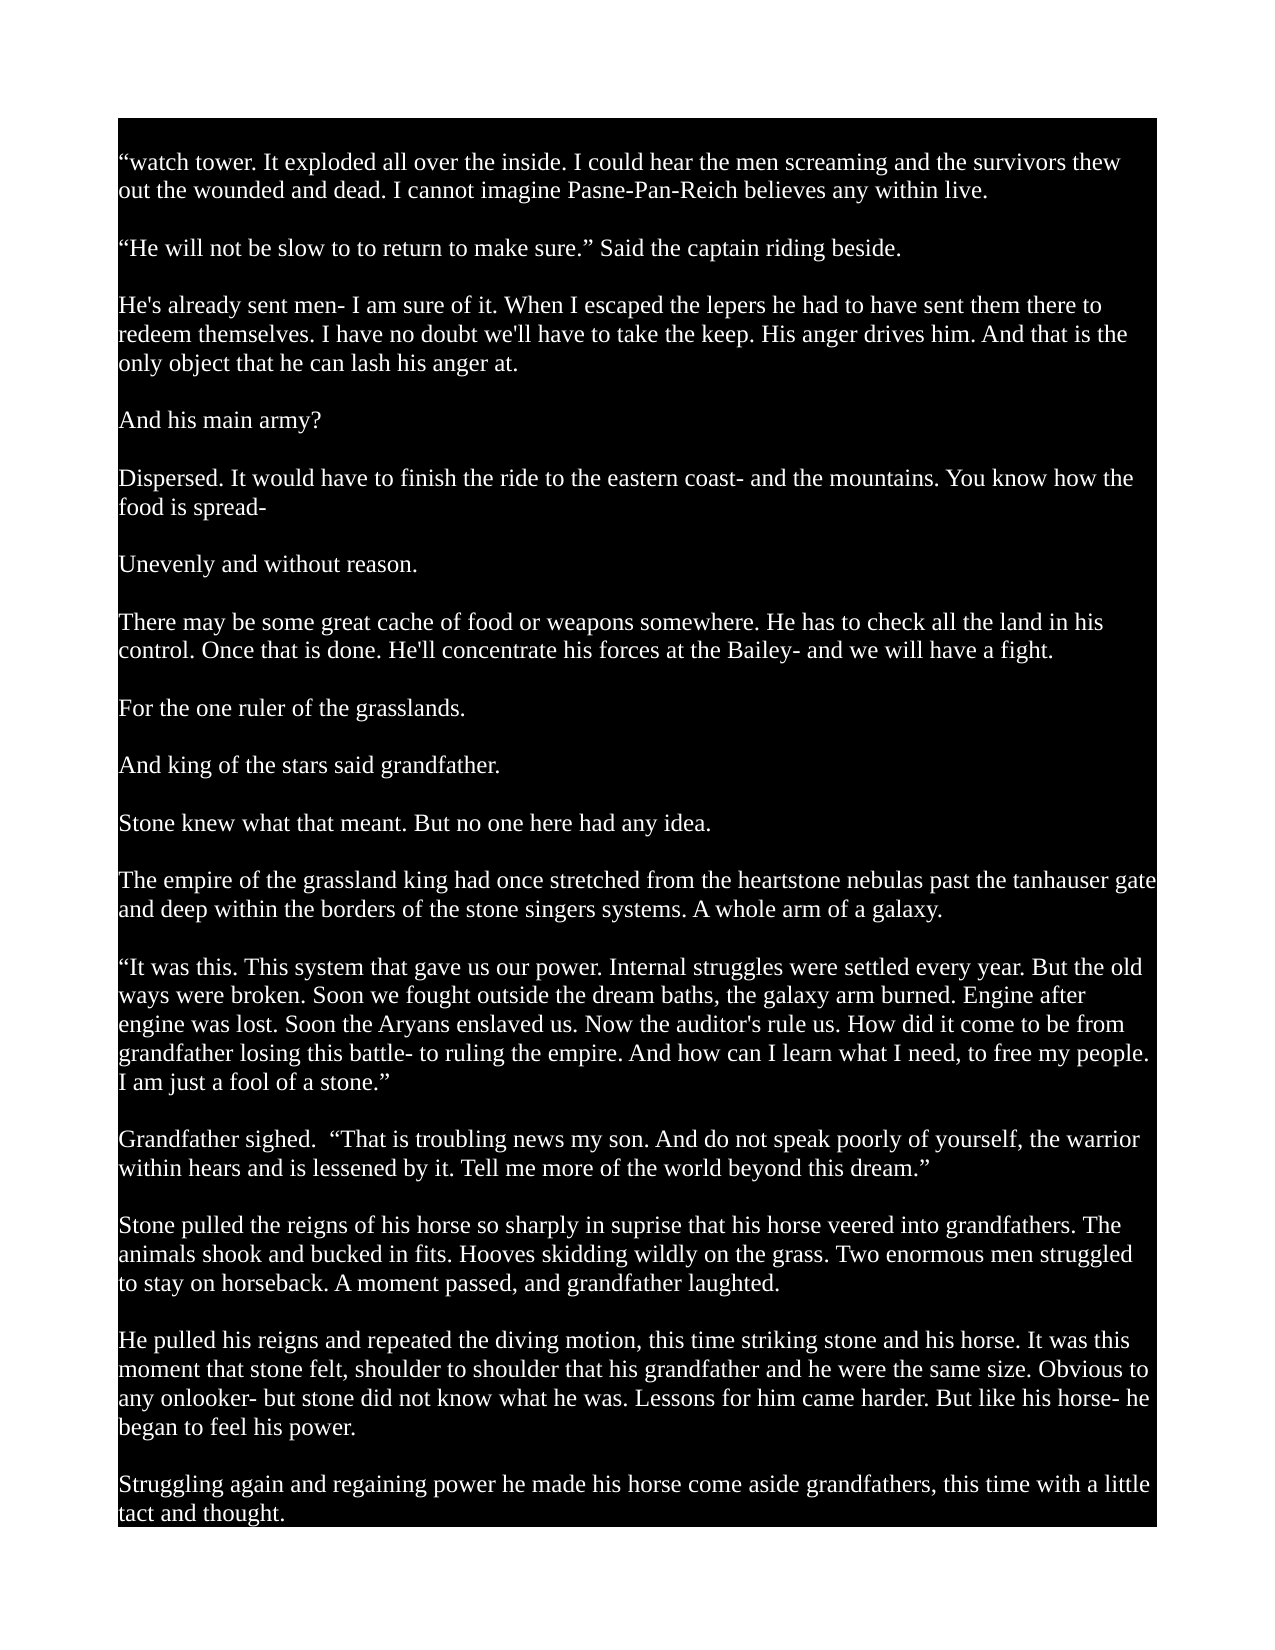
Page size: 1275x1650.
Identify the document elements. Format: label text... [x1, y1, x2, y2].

text “It was this. This system that gave us our power. Internal struggles were settled every year. But the old ways were broken. Soon we fought outside the dream baths, the galaxy arm burned. Engine after engine was lost. Soon the Aryans enslaved us. Now the auditor's rule us. How did it come to be from grandfather losing this battle- to ruling the empire. And how can I learn what I need, to free my people. I am just a fool of a stone.” Grandfather sighed. “That is troubling news my son. And do not speak poorly of yourself, the warrior within hears and is lessened by it. Tell me more of the world beyond this dream.” [118, 952, 1157, 1182]
text He pulled his reigns and repeated the diving motion, this time striking stone and his horse. It was this moment that stone felt, shoulder to shoulder that his grandfather and he were the same size. Obvious to any onlooker- but stone did not know what he was. Lessons for him came harder. But like his horse- he began to feel his power. Struggling again and regaining power he made his horse come aside grandfathers, this time with a little tact and thought. [118, 1326, 1157, 1527]
text Unevenly and without reason. There may be some great cache of food or weapons somewhere. He has to check all the land in his control. Once that is done. He'll concentrate his forces at the Bailey- and we will have a fight. [118, 549, 1157, 664]
text And king of the stars said grandfather. [118, 751, 1157, 779]
text For the one ruler of the grasslands. [118, 693, 1157, 722]
text Stone pulled the reigns of his horse so sharply in suprise that his horse veered into grandfathers. The animals shook and bucked in fits. Hooves skidding wildly on the grass. Two enormous men struggled to stay on horseback. A moment passed, and grandfather laughted. [118, 1211, 1157, 1297]
text Stone knew what that meant. But no one here had any idea. [118, 808, 1157, 837]
text He's already sent men- I am sure of it. When I escaped the lepers he had to have sent them there to redeem themselves. I have no doubt we'll have to take the keep. His anger drives him. And that is the only object that he can lash his anger at. And his main army? Dispersed. It would have to finish the ride to the eastern coast- and the mountains. You know how the food is spread- [118, 291, 1157, 521]
text “watch tower. It exploded all over the inside. I could hear the men screaming and the survivors thew out the wounded and dead. I cannot imagine Pasne-Pan-Reich believes any within live. “He will not be slow to to return to make sure.” Said the captain riding beside. [118, 118, 1157, 262]
text The empire of the grassland king had once stretched from the heartstone nebulas past the tanhauser gate and deep within the borders of the stone singers systems. A whole arm of a galaxy. [118, 866, 1157, 923]
